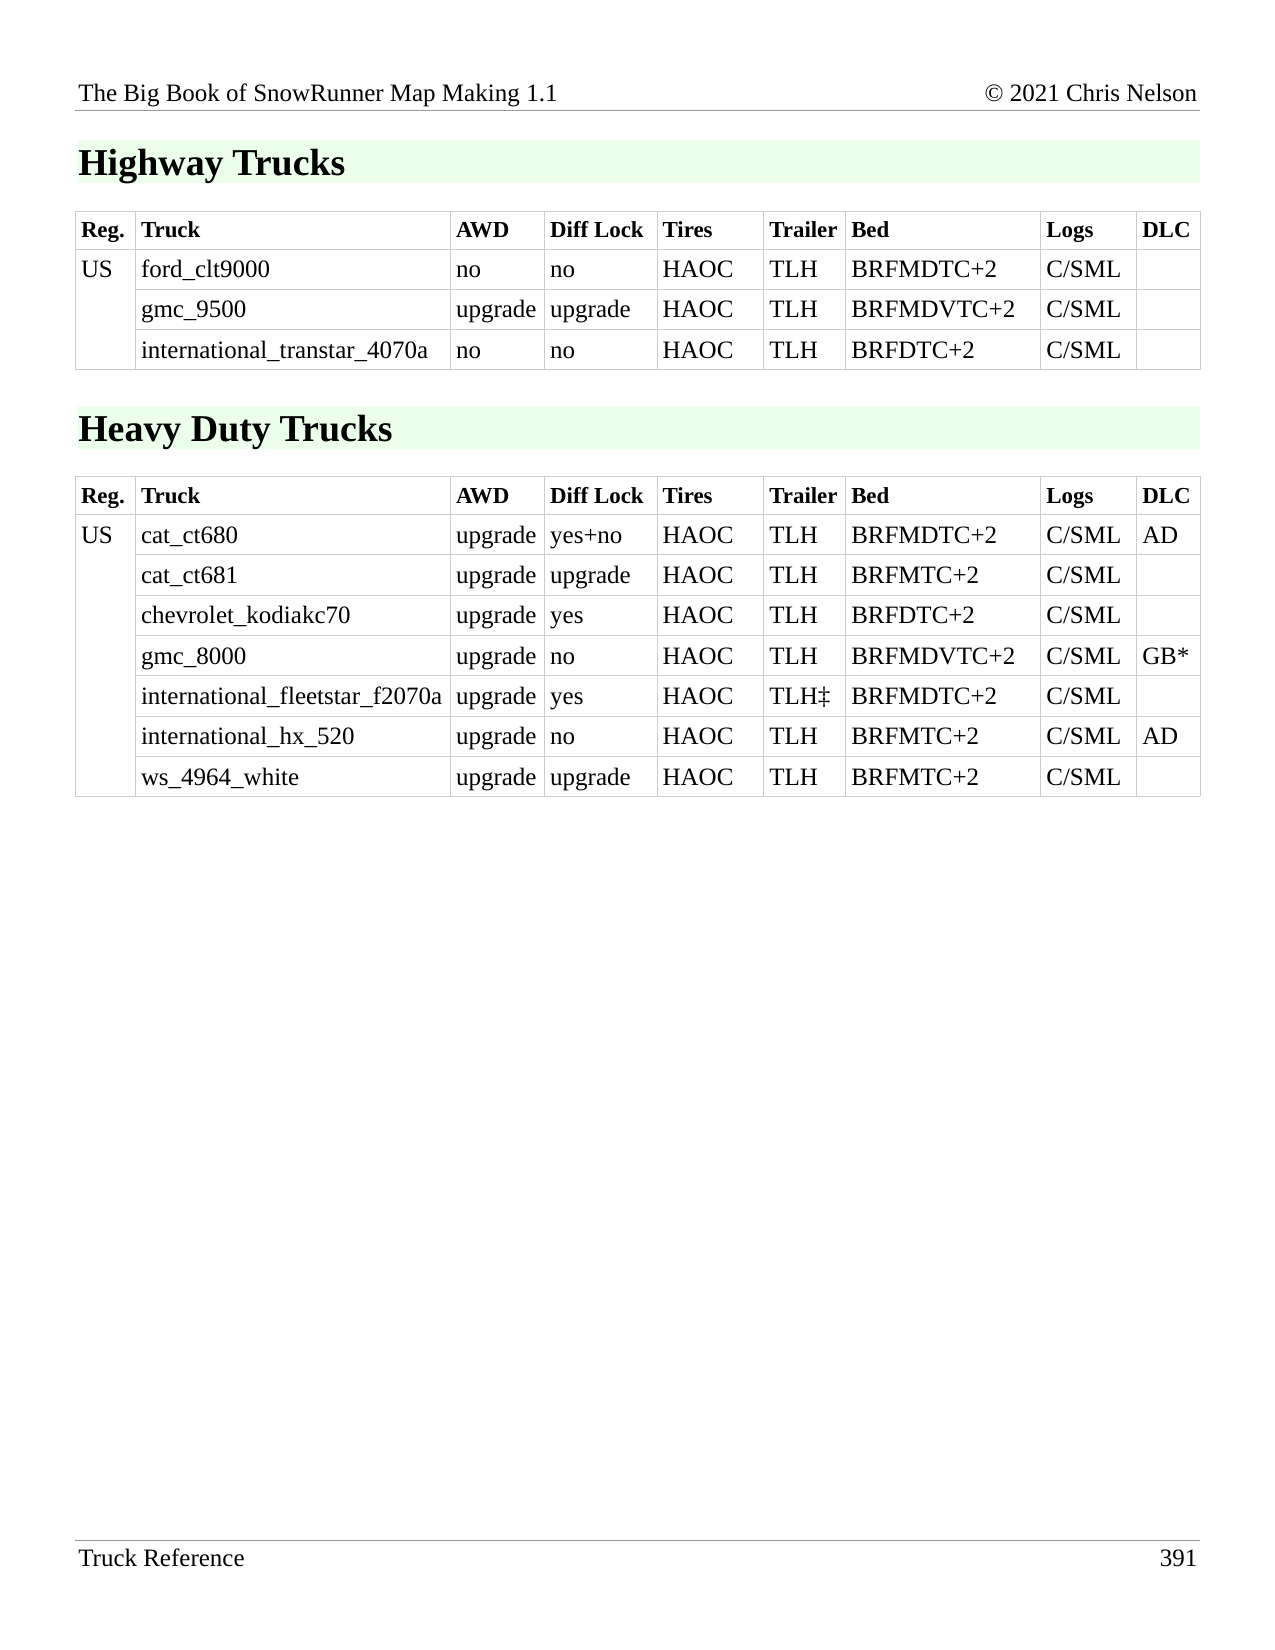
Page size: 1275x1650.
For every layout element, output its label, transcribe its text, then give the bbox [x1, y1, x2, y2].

table_cell [76, 675, 135, 716]
table_header AWD [451, 212, 544, 248]
table_cell upgrade [451, 596, 544, 635]
table_cell TLH [764, 555, 845, 595]
table_cell ford_clt9000 [136, 250, 450, 289]
table_cell C/SML [1041, 555, 1136, 595]
table_cell US [76, 515, 135, 554]
table_cell [76, 554, 135, 595]
table_cell US [76, 250, 135, 289]
table_cell TLH [764, 290, 845, 329]
table_cell no [451, 330, 544, 369]
table_header DLC [1137, 212, 1200, 248]
table_cell BRFDTC+2 [846, 596, 1040, 635]
table_cell TLH [764, 757, 845, 796]
table_cell C/SML [1041, 515, 1136, 554]
table_cell chevrolet_kodiakc70 [136, 596, 450, 635]
table_cell cat_ct681 [136, 555, 450, 595]
table_header Tires [658, 477, 763, 514]
table_cell no [545, 717, 657, 756]
table_cell BRFMDTC+2 [846, 250, 1040, 289]
table_cell TLH [764, 596, 845, 635]
table_cell HAOC [658, 555, 763, 595]
table_cell BRFMDVTC+2 [846, 290, 1040, 329]
table_cell yes+no [545, 515, 657, 554]
table_cell [1137, 330, 1200, 369]
table_cell cat_ct680 [136, 515, 450, 554]
table_cell yes [545, 596, 657, 635]
table_cell upgrade [451, 757, 544, 796]
table_cell HAOC [658, 757, 763, 796]
table_cell [1137, 250, 1200, 289]
table_cell [76, 329, 135, 369]
table_cell [1137, 596, 1200, 635]
table_header DLC [1137, 477, 1200, 514]
table_cell no [451, 250, 544, 289]
table_cell upgrade [545, 555, 657, 595]
table_cell C/SML [1041, 290, 1136, 329]
table_header Reg. [76, 477, 135, 514]
table_cell TLH [764, 330, 845, 369]
table_cell HAOC [658, 330, 763, 369]
table_cell upgrade [451, 515, 544, 554]
table_cell C/SML [1041, 757, 1136, 796]
table_cell international_fleetstar_f2070a [136, 676, 450, 716]
table_cell upgrade [545, 757, 657, 796]
table_cell AD [1137, 717, 1200, 756]
table_cell BRFMTC+2 [846, 555, 1040, 595]
table_cell C/SML [1041, 636, 1136, 675]
table_cell no [545, 250, 657, 289]
table_cell international_transtar_4070a [136, 330, 450, 369]
table_cell upgrade [545, 290, 657, 329]
table_cell GB* [1137, 636, 1200, 675]
table_cell TLH [764, 636, 845, 675]
table_cell TLH [764, 717, 845, 756]
subtitle Heavy Duty Trucks [78, 406, 1200, 449]
table_cell upgrade [451, 717, 544, 756]
table_cell [76, 716, 135, 756]
table_header Reg. [76, 212, 135, 248]
table_header Diff Lock [545, 477, 657, 514]
table_header Truck [136, 212, 450, 248]
table_cell C/SML [1041, 596, 1136, 635]
table_cell upgrade [451, 290, 544, 329]
table_cell gmc_9500 [136, 290, 450, 329]
table_cell BRFMDTC+2 [846, 515, 1040, 554]
table_cell TLH‡ [764, 676, 845, 716]
table_header Tires [658, 212, 763, 248]
table_cell upgrade [451, 636, 544, 675]
table_cell BRFMTC+2 [846, 757, 1040, 796]
subtitle Highway Trucks [78, 140, 1200, 183]
table_cell HAOC [658, 596, 763, 635]
table_cell [1137, 676, 1200, 716]
table_cell BRFMTC+2 [846, 717, 1040, 756]
table_cell international_hx_520 [136, 717, 450, 756]
table_header Truck [136, 477, 450, 514]
table_header Logs [1041, 212, 1136, 248]
table_cell [76, 289, 135, 329]
table_cell no [545, 330, 657, 369]
table_cell upgrade [451, 555, 544, 595]
table_cell C/SML [1041, 676, 1136, 716]
table_cell [76, 756, 135, 796]
table_cell TLH [764, 250, 845, 289]
table_header Logs [1041, 477, 1136, 514]
table_cell AD [1137, 515, 1200, 554]
table_cell HAOC [658, 717, 763, 756]
table_header AWD [451, 477, 544, 514]
table_header Trailer [764, 212, 845, 248]
table_cell HAOC [658, 515, 763, 554]
table_cell [1137, 290, 1200, 329]
table_cell C/SML [1041, 717, 1136, 756]
table_cell BRFMDTC+2 [846, 676, 1040, 716]
table_cell yes [545, 676, 657, 716]
table_cell [1137, 555, 1200, 595]
table_header Trailer [764, 477, 845, 514]
table_cell C/SML [1041, 330, 1136, 369]
table_cell BRFDTC+2 [846, 330, 1040, 369]
table_cell HAOC [658, 636, 763, 675]
table_cell no [545, 636, 657, 675]
table_cell C/SML [1041, 250, 1136, 289]
table_header Bed [846, 212, 1040, 248]
table_cell TLH [764, 515, 845, 554]
table_header Bed [846, 477, 1040, 514]
table_cell HAOC [658, 676, 763, 716]
table_cell HAOC [658, 250, 763, 289]
table_cell [76, 635, 135, 675]
table_cell HAOC [658, 290, 763, 329]
table_cell gmc_8000 [136, 636, 450, 675]
table_header Diff Lock [545, 212, 657, 248]
table_cell [1137, 757, 1200, 796]
table_cell BRFMDVTC+2 [846, 636, 1040, 675]
table_cell ws_4964_white [136, 757, 450, 796]
table_cell [76, 595, 135, 635]
table_cell upgrade [451, 676, 544, 716]
